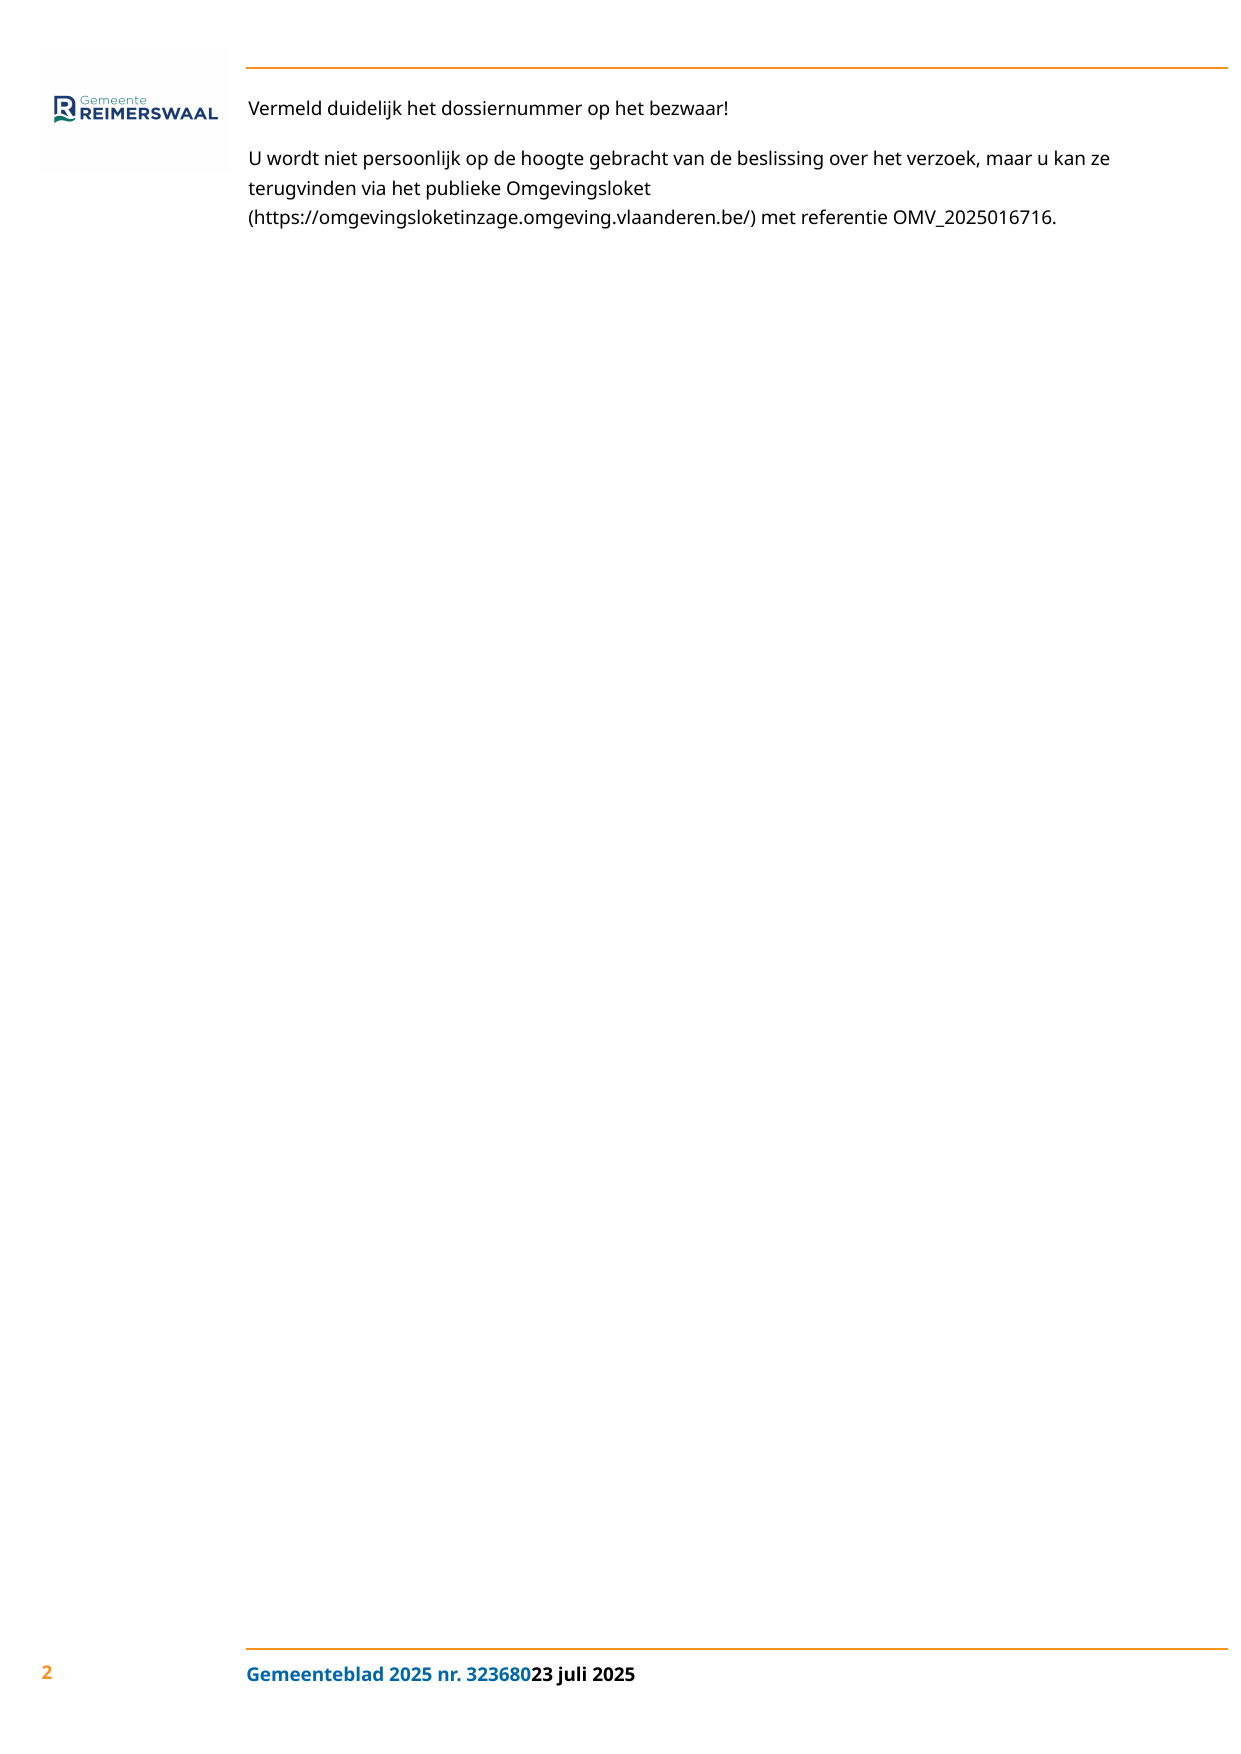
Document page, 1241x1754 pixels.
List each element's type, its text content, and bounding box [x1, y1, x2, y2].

picture [41, 47, 231, 172]
text U wordt niet persoonlijk op de hoogte gebracht van de beslissing over het verzoek, maar u kan ze terugvinden via het publieke Omgevingsloket (https://omgevingsloketinzage.omgeving.vlaanderen.be/) met referentie OMV_2025016716. [248, 145, 1152, 230]
text Vermeld duidelijk het dossiernummer op het bezwaar! [248, 95, 1152, 121]
